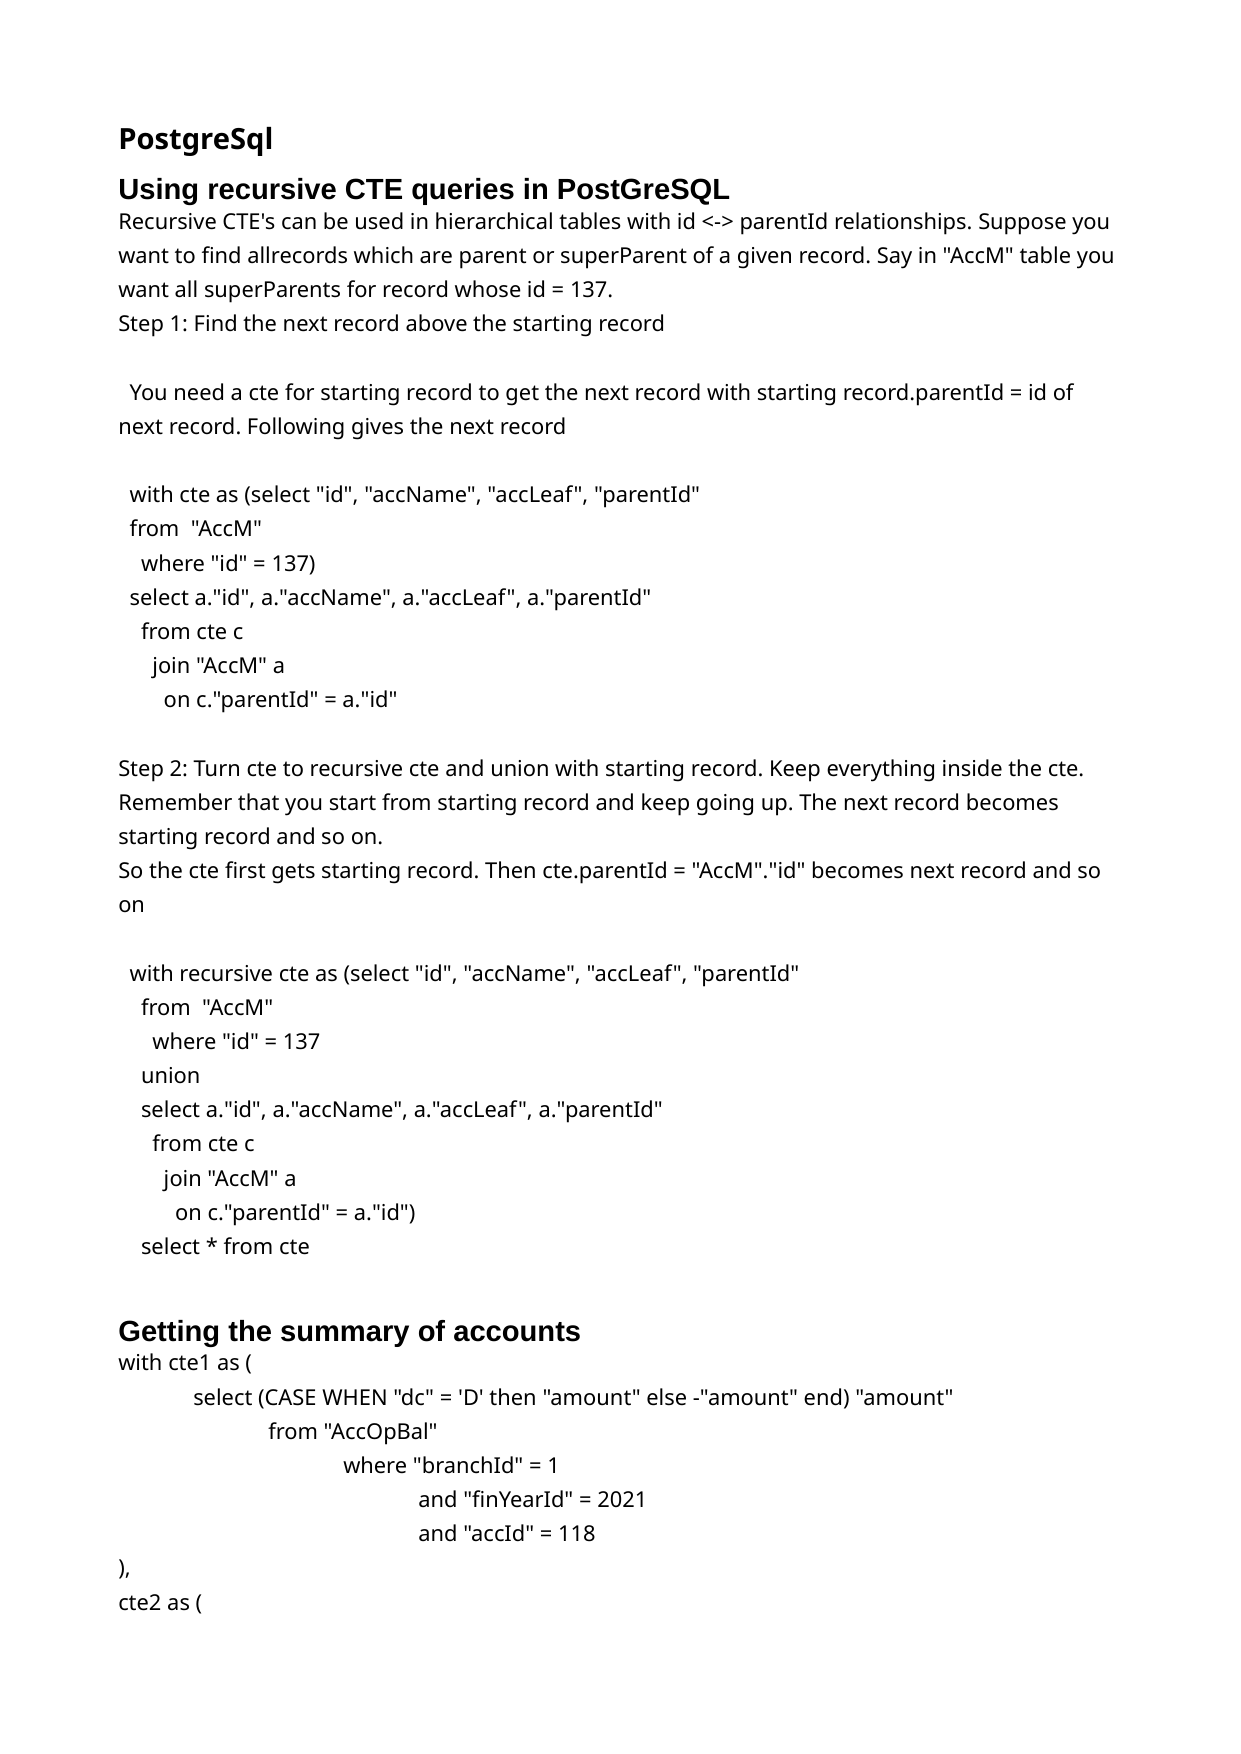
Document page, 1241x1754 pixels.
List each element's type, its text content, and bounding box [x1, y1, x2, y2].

subtitle Getting the summary of accounts [118, 1314, 1122, 1347]
subtitle PostgreSql [118, 118, 1122, 158]
text select * from cte [118, 1231, 1122, 1261]
text ), [118, 1552, 1122, 1582]
text join "AccM" a [118, 1163, 1122, 1192]
text join "AccM" a [118, 650, 1122, 680]
text where "branchId" = 1 [118, 1450, 1122, 1480]
text select (CASE WHEN "dc" = 'D' then "amount" else -"amount" end) "amount" [118, 1382, 1122, 1411]
text with recursive cte as (select "id", "accName", "accLeaf", "parentId" [118, 958, 1122, 987]
text You need a cte for starting record to get the next record with starting record.parentId = id of next record. Following gives the next record [118, 377, 1122, 441]
text with cte1 as ( [118, 1347, 1122, 1377]
text and "finYearId" = 2021 [118, 1484, 1122, 1514]
text Step 1: Find the next record above the starting record [118, 308, 1122, 338]
subtitle Using recursive CTE queries in PostGreSQL [118, 172, 1122, 206]
text from "AccM" [118, 992, 1122, 1022]
text So the cte first gets starting record. Then cte.parentId = "AccM"."id" becomes next record and so on [118, 855, 1122, 919]
text cte2 as ( [118, 1587, 1122, 1616]
text with cte as (select "id", "accName", "accLeaf", "parentId" [118, 479, 1122, 509]
text union [118, 1060, 1122, 1090]
text select a."id", a."accName", a."accLeaf", a."parentId" [118, 1094, 1122, 1124]
text from cte c [118, 616, 1122, 646]
text Recursive CTE's can be used in hierarchical tables with id <-> parentId relationships. Suppose you want to find allrecords which are parent or superParent of a given record. Say in "AccM" table you want all superParents for record whose id = 137. [118, 206, 1122, 304]
text where "id" = 137) [118, 548, 1122, 577]
text on c."parentId" = a."id" [118, 684, 1122, 714]
text Step 2: Turn cte to recursive cte and union with starting record. Keep everything inside the cte. Remember that you start from starting record and keep going up. The next record becomes starting record and so on. [118, 753, 1122, 851]
text from cte c [118, 1128, 1122, 1158]
text select a."id", a."accName", a."accLeaf", a."parentId" [118, 582, 1122, 612]
text from "AccM" [118, 513, 1122, 543]
text from "AccOpBal" [118, 1416, 1122, 1446]
text where "id" = 137 [118, 1026, 1122, 1056]
text and "accId" = 118 [118, 1518, 1122, 1548]
text on c."parentId" = a."id") [118, 1197, 1122, 1227]
